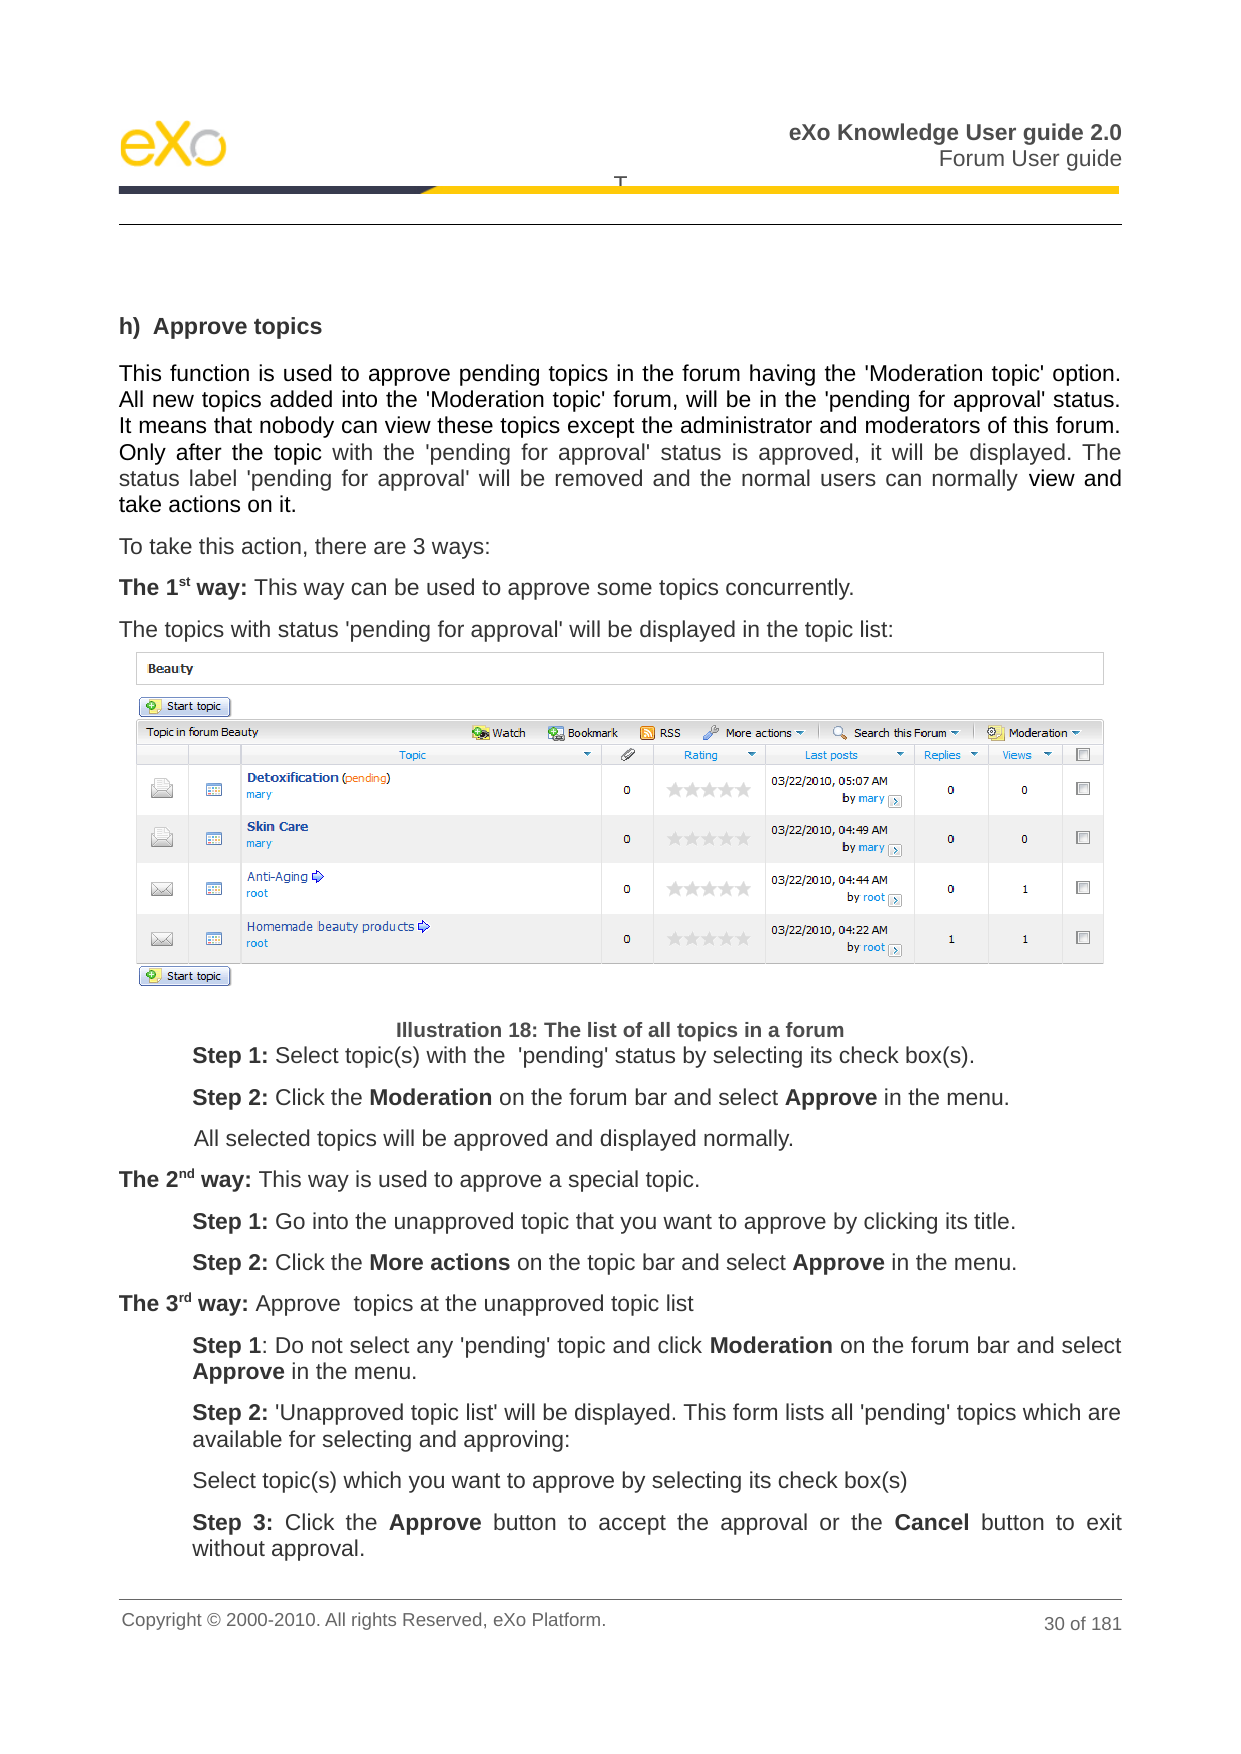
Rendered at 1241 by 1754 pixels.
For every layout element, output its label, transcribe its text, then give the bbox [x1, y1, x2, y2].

text Step 3: Click the Approve button to accept the approval or the Cancel button to exit without approval. [192, 1508, 1122, 1561]
text Step 2: 'Unapproved topic list' will be displayed. This form lists all 'pending' topics which are available for selecting and approving: [192, 1399, 1122, 1452]
list All selected topics will be approved and displayed normally. [156, 1125, 1122, 1151]
list Step 1: Go into the unapproved topic that you want to approve by clicking its title. [154, 1208, 1122, 1234]
list Illustration 18: The list of all topics in a forum [133, 987, 1107, 1042]
text The 2nd way: This way is used to approve a special topic. [118, 1166, 1122, 1193]
text Select topic(s) which you want to approve by selecting its check box(s) [192, 1467, 1122, 1493]
list This function is used to approve pending topics in the forum having the 'Moderation topic' option. All new topics added into the 'Moderation topic' forum, will be in the 'pending for approval' status. It means that nobody can view these topics except the administrator and moderators of this forum. Only after the topic with the 'pending for approval' status is approved, it will be displayed. The status label 'pending for approval' will be removed and the normal users can normally view and take actions on it. [81, 360, 1122, 518]
picture [133, 649, 1108, 987]
picture [118, 186, 1119, 194]
text Step 1: Do not select any 'pending' topic and click Moderation on the forum bar and select Approve in the menu. [192, 1332, 1122, 1384]
picture [120, 120, 227, 167]
subtitle Approve topics [118, 313, 1122, 340]
list The 3rd way: Approve topics at the unapproved topic list [118, 1290, 1122, 1317]
list Step 2: Click the Moderation on the forum bar and select Approve in the menu. [154, 1083, 1122, 1110]
list Step 1: Select topic(s) with the 'pending' status by selecting its check box(s). [154, 987, 1122, 1068]
text The 1st way: This way can be used to approve some topics concurrently. [118, 574, 1122, 601]
list To take this action, there are 3 ways: [81, 533, 1122, 559]
list Step 2: Click the More actions on the topic bar and select Approve in the menu. [154, 1249, 1122, 1275]
text The topics with status 'pending for approval' will be displayed in the topic list: [118, 616, 1122, 642]
